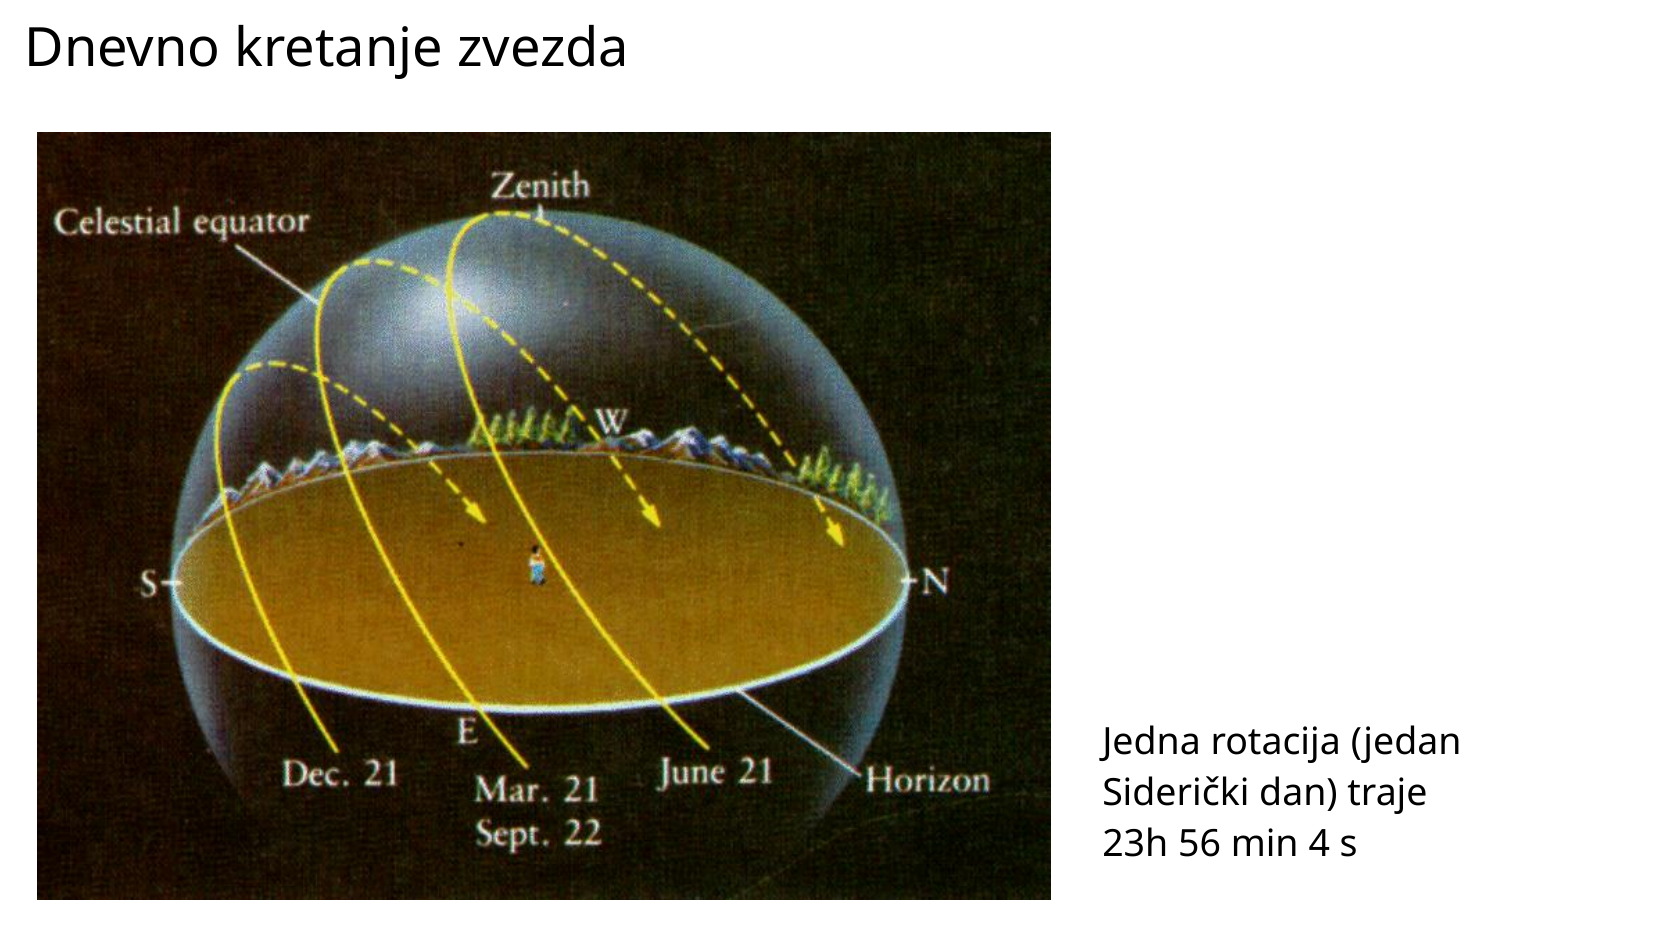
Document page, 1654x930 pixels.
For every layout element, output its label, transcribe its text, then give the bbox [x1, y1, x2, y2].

text_box Jedna rotacija (jedan Siderički dan) traje 23h 56 min 4 s [1087, 707, 1613, 863]
title Dnevno kretanje zvezda [24, 0, 1612, 95]
picture [37, 132, 1051, 901]
